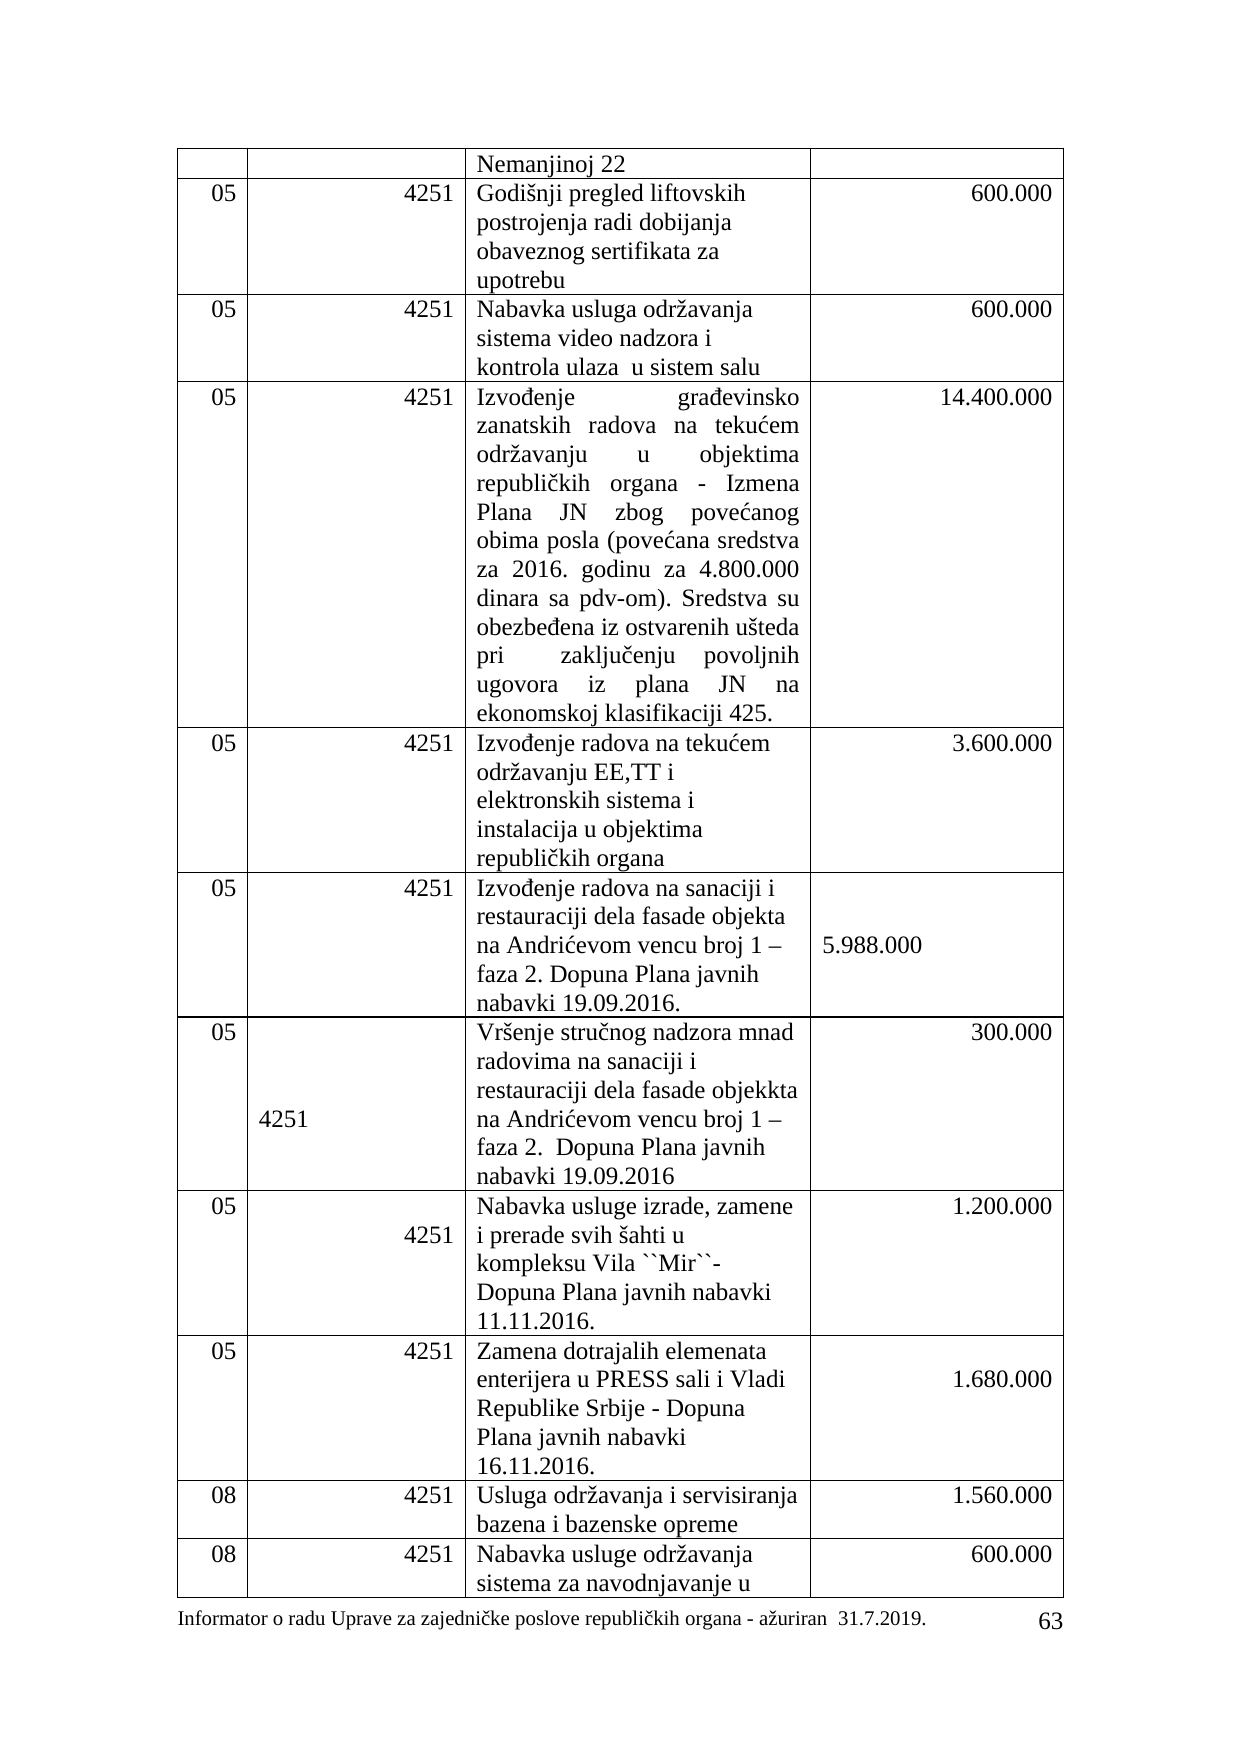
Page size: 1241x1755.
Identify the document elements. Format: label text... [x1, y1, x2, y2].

table_cell 1.200.000 [811, 1191, 1063, 1335]
table_cell [811, 149, 1063, 177]
table_cell 600.000 [811, 1539, 1063, 1597]
table_cell 4251 [248, 1539, 465, 1597]
table_cell 08 [178, 1481, 247, 1538]
table_cell 4251 [248, 1018, 465, 1190]
table_cell 08 [178, 1539, 247, 1597]
table_cell Usluga održavanja i servisiranja bazena i bazenske opreme [466, 1481, 810, 1538]
table_cell Nemanjinoj 22 [466, 149, 810, 177]
table_cell 05 [178, 382, 247, 727]
table_cell 05 [178, 873, 247, 1016]
table_cell Nabavka usluga održavanja sistema video nadzora i kontrola ulaza u sistem salu [466, 295, 810, 381]
table_cell 14.400.000 [811, 382, 1063, 727]
table_cell 05 [178, 1191, 247, 1335]
table_cell [248, 149, 465, 177]
table_cell 4251 [248, 1191, 465, 1335]
table_cell [178, 149, 247, 177]
table_cell Izvođenje građevinsko zanatskih radova na tekućem održavanju u objektima republičkih organa - Izmena Plana JN zbog povećanog obima posla (povećana sredstva za 2016. godinu za 4.800.000 dinara sa pdv-om). Sredstva su obezbeđena iz ostvarenih ušteda pri zaklјučenju povolјnih ugovora iz plana JN na ekonomskoj klasifikaciji 425. [466, 382, 810, 727]
table_cell 1.560.000 [811, 1481, 1063, 1538]
table_cell 5.988.000 [811, 873, 1063, 1016]
table_cell Zamena dotrajalih elemenata enterijera u PRESS sali i Vladi Republike Srbije - Dopuna Plana javnih nabavki 16.11.2016. [466, 1336, 810, 1479]
table_cell Godišnji pregled liftovskih postrojenja radi dobijanja obaveznog sertifikata za upotrebu [466, 179, 810, 293]
table_cell 4251 [248, 873, 465, 1016]
table_cell 4251 [248, 1336, 465, 1479]
table_cell 300.000 [811, 1018, 1063, 1190]
table_cell Vršenje stručnog nadzora mnad radovima na sanaciji i restauraciji dela fasade objekkta na Andrićevom vencu broj 1 –faza 2. Dopuna Plana javnih nabavki 19.09.2016 [466, 1018, 810, 1190]
table_cell Izvođenje radova na sanaciji i restauraciji dela fasade objekta na Andrićevom vencu broj 1 – faza 2. Dopuna Plana javnih nabavki 19.09.2016. [466, 873, 810, 1016]
table_cell 05 [178, 728, 247, 872]
table_cell 05 [178, 1018, 247, 1190]
table_cell 600.000 [811, 179, 1063, 293]
table_cell Nabavka usluge održavanja sistema za navodnjavanje u [466, 1539, 810, 1597]
table_cell 1.680.000 [811, 1336, 1063, 1479]
table_cell 05 [178, 179, 247, 293]
table_cell 600.000 [811, 295, 1063, 381]
table_cell 4251 [248, 382, 465, 727]
table_cell 05 [178, 1336, 247, 1479]
table_cell 4251 [248, 728, 465, 872]
table_cell 4251 [248, 179, 465, 293]
table_cell 3.600.000 [811, 728, 1063, 872]
table_cell 4251 [248, 295, 465, 381]
table_cell Nabavka usluge izrade, zamene i prerade svih šahti u kompleksu Vila ``Mir``- Dopuna Plana javnih nabavki 11.11.2016. [466, 1191, 810, 1335]
table_cell Izvođenje radova na tekućem održavanju EE,TT i elektronskih sistema i instalacija u objektima republičkih organa [466, 728, 810, 872]
table_cell 4251 [248, 1481, 465, 1538]
table_cell 05 [178, 295, 247, 381]
